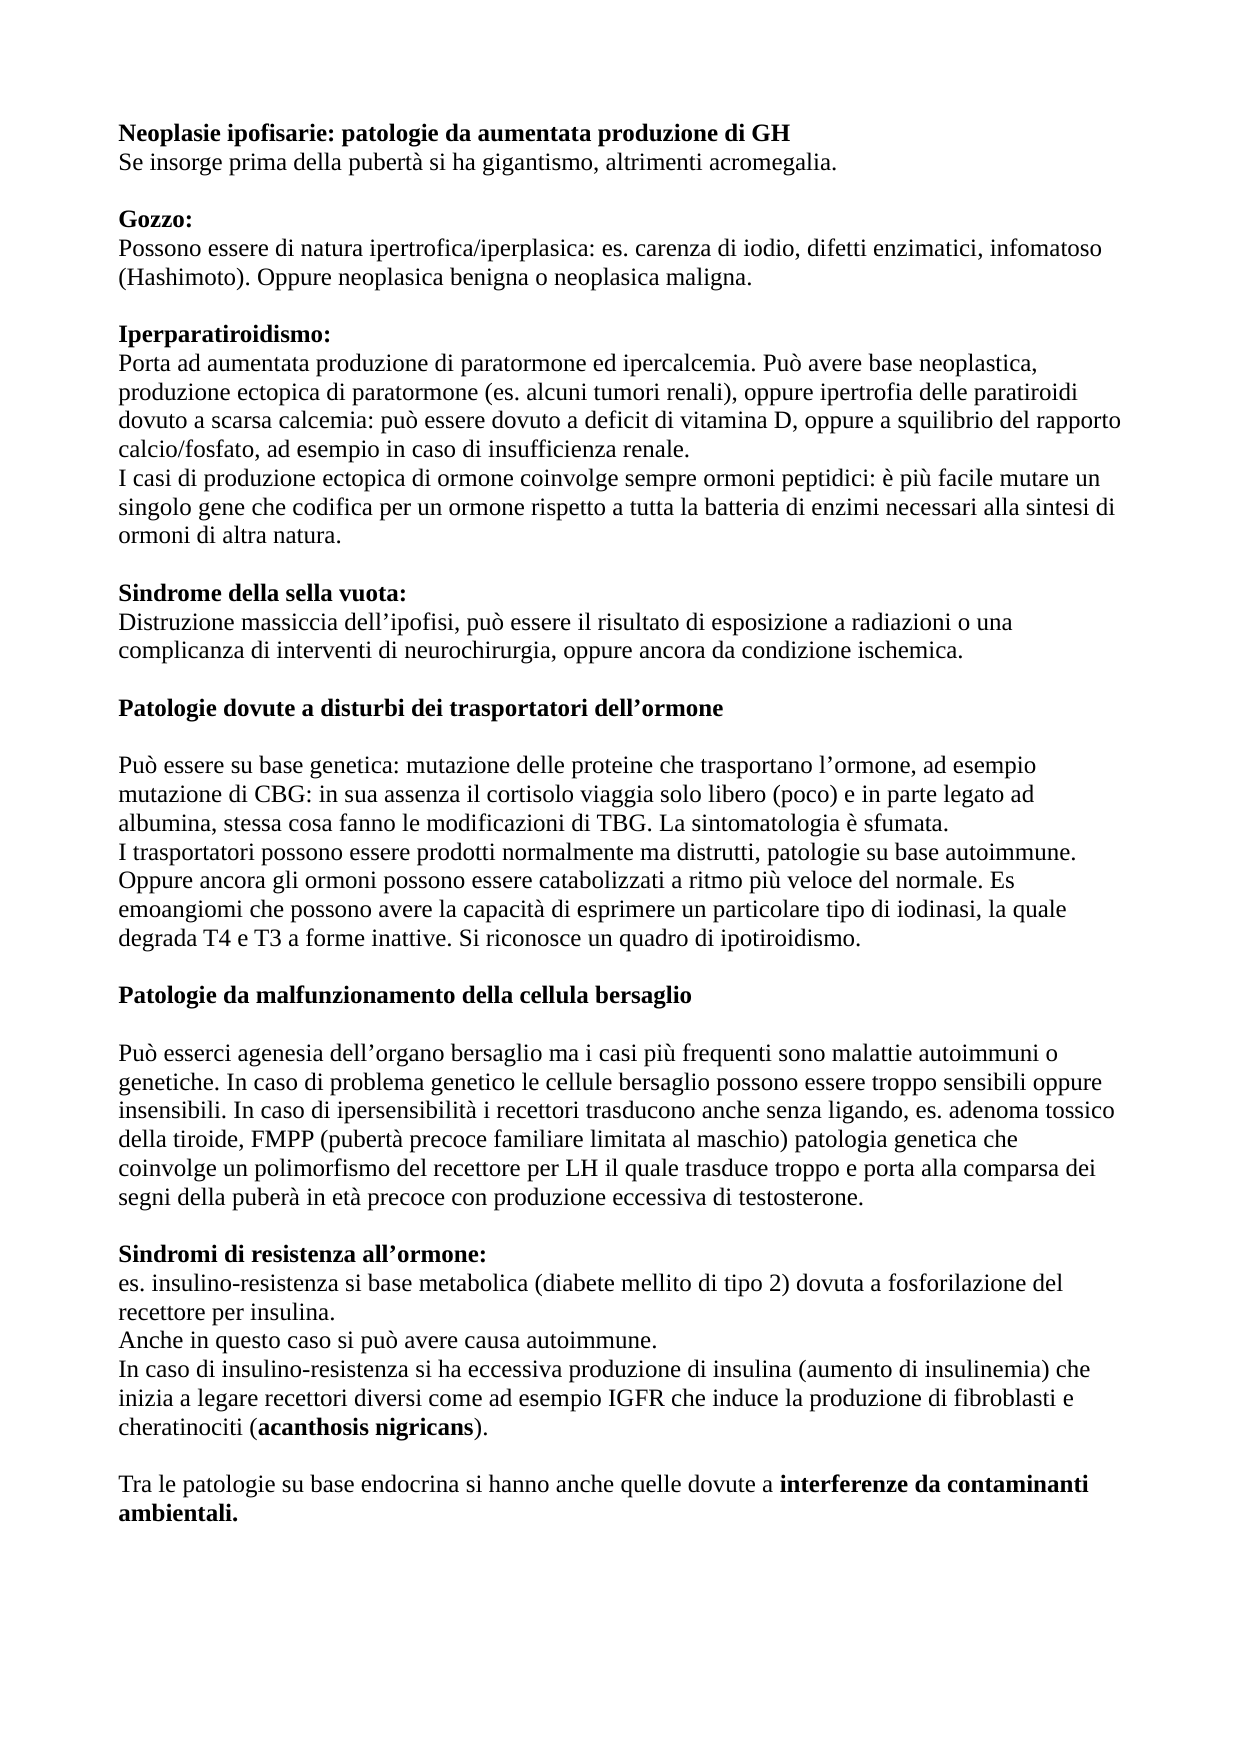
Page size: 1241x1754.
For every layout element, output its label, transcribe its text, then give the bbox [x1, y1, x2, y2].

text I casi di produzione ectopica di ormone coinvolge sempre ormoni peptidici: è più facile mutare un singolo gene che codifica per un ormone rispetto a tutta la batteria di enzimi necessari alla sintesi di ormoni di altra natura. [118, 463, 1122, 549]
text Possono essere di natura ipertrofica/iperplasica: es. carenza di iodio, difetti enzimatici, infomatoso (Hashimoto). Oppure neoplasica benigna o neoplasica maligna. [118, 233, 1122, 291]
text Tra le patologie su base endocrina si hanno anche quelle dovute a interferenze da contaminanti ambientali. [118, 1469, 1122, 1527]
text Anche in questo caso si può avere causa autoimmune. [118, 1326, 1122, 1354]
text Può esserci agenesia dell’organo bersaglio ma i casi più frequenti sono malattie autoimmuni o genetiche. In caso di problema genetico le cellule bersaglio possono essere troppo sensibili oppure insensibili. In caso di ipersensibilità i recettori trasducono anche senza ligando, es. adenoma tossico della tiroide, FMPP (pubertà precoce familiare limitata al maschio) patologia genetica che coinvolge un polimorfismo del recettore per LH il quale trasduce troppo e porta alla comparsa dei segni della puberà in età precoce con produzione eccessiva di testosterone. [118, 1038, 1122, 1211]
text Neoplasie ipofisarie: patologie da aumentata produzione di GH [118, 118, 1122, 147]
text Può essere su base genetica: mutazione delle proteine che trasportano l’ormone, ad esempio mutazione di CBG: in sua assenza il cortisolo viaggia solo libero (poco) e in parte legato ad albumina, stessa cosa fanno le modificazioni di TBG. La sintomatologia è sfumata. [118, 751, 1122, 837]
text es. insulino-resistenza si base metabolica (diabete mellito di tipo 2) dovuta a fosforilazione del recettore per insulina. [118, 1268, 1122, 1326]
text Se insorge prima della pubertà si ha gigantismo, altrimenti acromegalia. [118, 147, 1122, 176]
text Porta ad aumentata produzione di paratormone ed ipercalcemia. Può avere base neoplastica, produzione ectopica di paratormone (es. alcuni tumori renali), oppure ipertrofia delle paratiroidi dovuto a scarsa calcemia: può essere dovuto a deficit di vitamina D, oppure a squilibrio del rapporto calcio/fosfato, ad esempio in caso di insufficienza renale. [118, 348, 1122, 463]
text Sindrome della sella vuota: [118, 578, 1122, 607]
text I trasportatori possono essere prodotti normalmente ma distrutti, patologie su base autoimmune. [118, 837, 1122, 866]
text Sindromi di resistenza all’ormone: [118, 1239, 1122, 1268]
text Gozzo: [118, 204, 1122, 233]
text Patologie da malfunzionamento della cellula bersaglio [118, 981, 1122, 1009]
text In caso di insulino-resistenza si ha eccessiva produzione di insulina (aumento di insulinemia) che inizia a legare recettori diversi come ad esempio IGFR che induce la produzione di fibroblasti e cheratinociti (acanthosis nigricans). [118, 1354, 1122, 1441]
text Oppure ancora gli ormoni possono essere catabolizzati a ritmo più veloce del normale. Es emoangiomi che possono avere la capacità di esprimere un particolare tipo di iodinasi, la quale degrada T4 e T3 a forme inattive. Si riconosce un quadro di ipotiroidismo. [118, 866, 1122, 952]
text Iperparatiroidismo: [118, 319, 1122, 348]
text Distruzione massiccia dell’ipofisi, può essere il risultato di esposizione a radiazioni o una complicanza di interventi di neurochirurgia, oppure ancora da condizione ischemica. [118, 607, 1122, 664]
text Patologie dovute a disturbi dei trasportatori dell’ormone [118, 693, 1122, 722]
